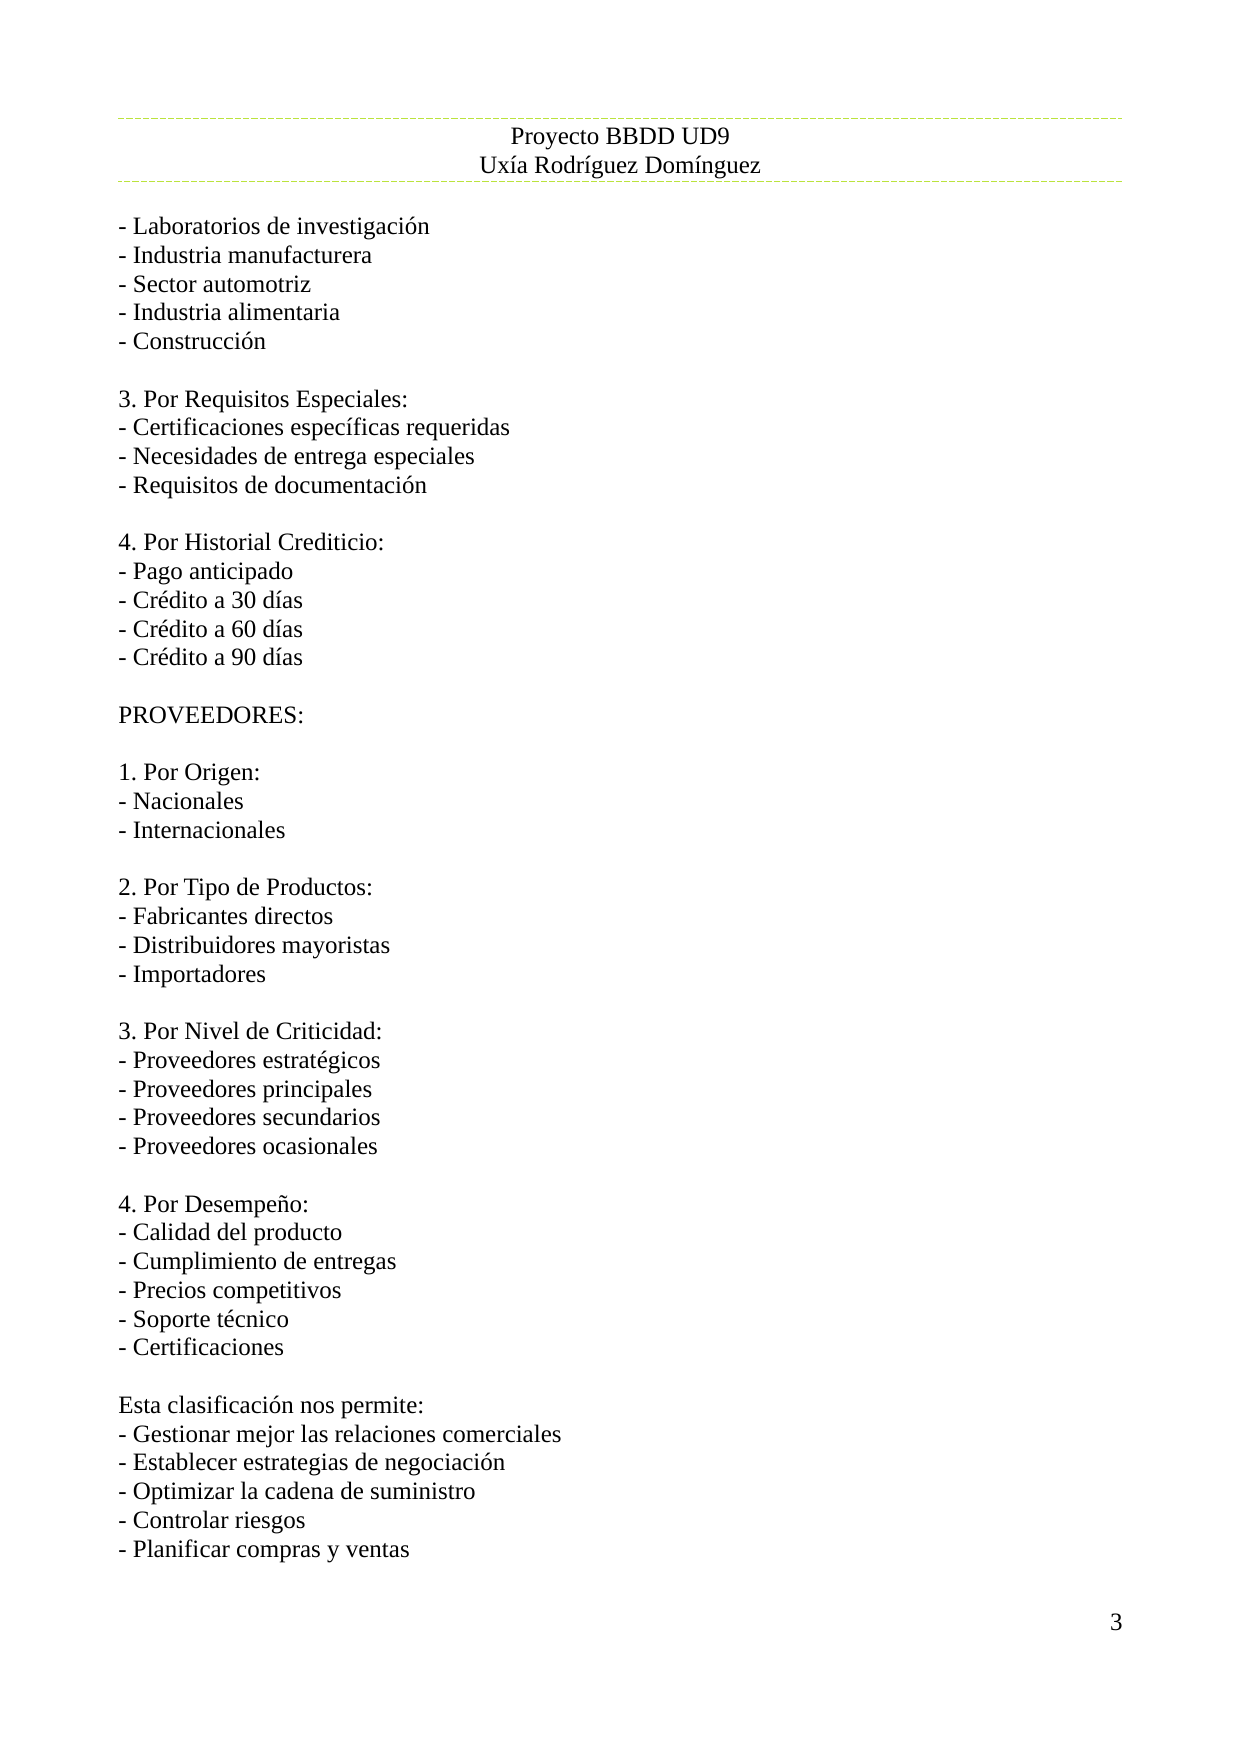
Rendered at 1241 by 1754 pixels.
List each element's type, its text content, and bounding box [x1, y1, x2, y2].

text - Laboratorios de investigación - Industria manufacturera - Sector automotriz - Industria alimentaria - Construcción 3. Por Requisitos Especiales: - Certificaciones específicas requeridas - Necesidades de entrega especiales - Requisitos de documentación 4. Por Historial Crediticio: - Pago anticipado - Crédito a 30 días - Crédito a 60 días - Crédito a 90 días PROVEEDORES: 1. Por Origen: - Nacionales - Internacionales 2. Por Tipo de Productos: - Fabricantes directos - Distribuidores mayoristas - Importadores 3. Por Nivel de Criticidad: - Proveedores estratégicos - Proveedores principales - Proveedores secundarios - Proveedores ocasionales 4. Por Desempeño: - Calidad del producto - Cumplimiento de entregas - Precios competitivos - Soporte técnico - Certificaciones Esta clasificación nos permite: - Gestionar mejor las relaciones comerciales - Establecer estrategias de negociación - Optimizar la cadena de suministro - Controlar riesgos - Planificar compras y ventas [118, 211, 1122, 1562]
